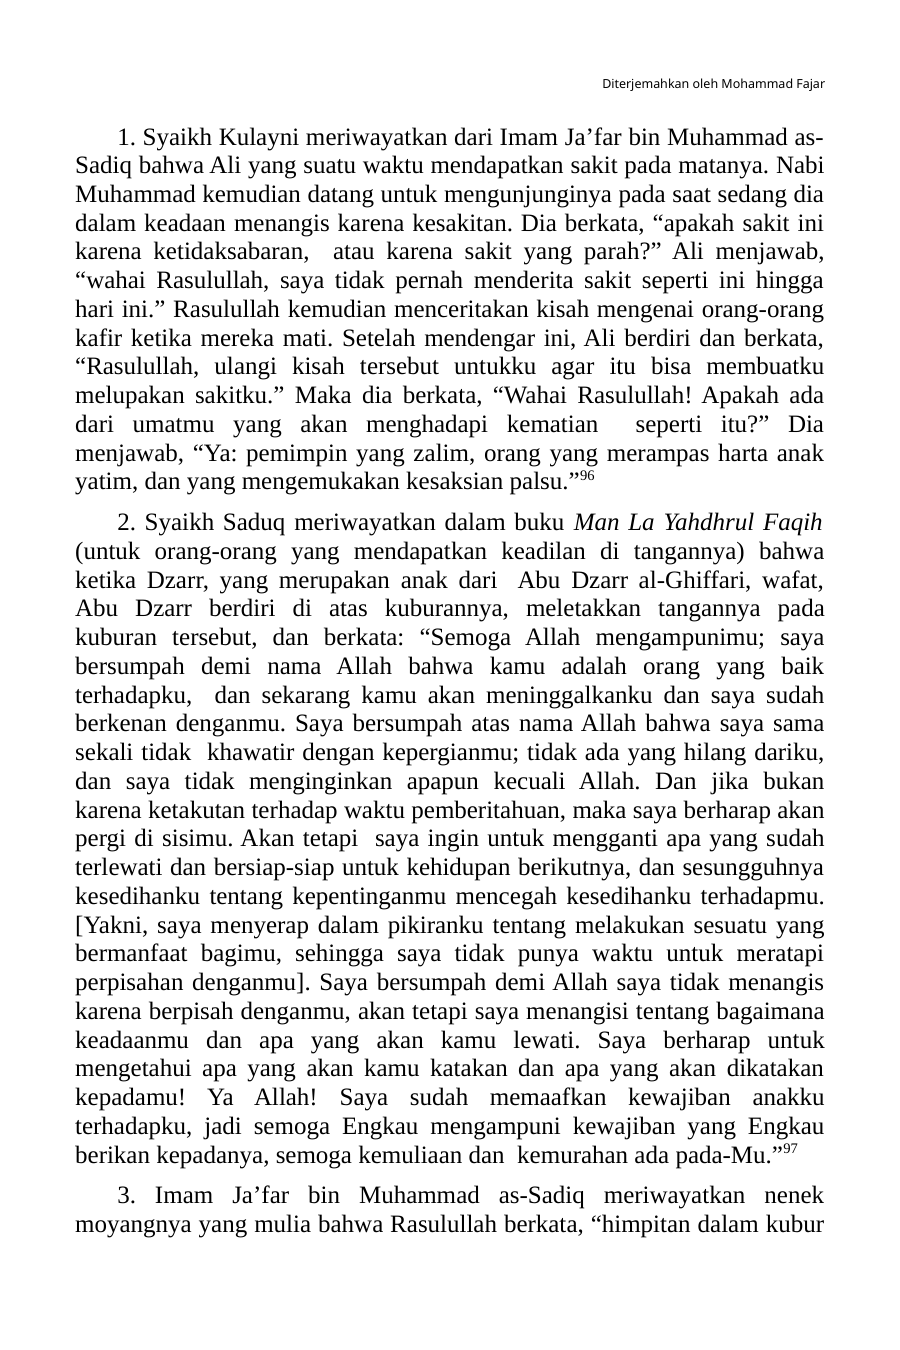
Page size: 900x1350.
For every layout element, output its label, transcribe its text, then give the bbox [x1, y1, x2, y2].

text 2. Syaikh Saduq meriwayatkan dalam buku Man La Yahdhrul Faqih (untuk orang-orang yang mendapatkan keadilan di tangannya) bahwa ketika Dzarr, yang merupakan anak dari Abu Dzarr al-Ghiffari, wafat, Abu Dzarr berdiri di atas kuburannya, meletakkan tangannya pada kuburan tersebut, dan berkata: “Semoga Allah mengampunimu; saya bersumpah demi nama Allah bahwa kamu adalah orang yang baik terhadapku, dan sekarang kamu akan meninggalkanku dan saya sudah berkenan denganmu. Saya bersumpah atas nama Allah bahwa saya sama sekali tidak khawatir dengan kepergianmu; tidak ada yang hilang dariku, dan saya tidak menginginkan apapun kecuali Allah. Dan jika bukan karena ketakutan terhadap waktu pemberitahuan, maka saya berharap akan pergi di sisimu. Akan tetapi saya ingin untuk mengganti apa yang sudah terlewati dan bersiap-siap untuk kehidupan berikutnya, dan sesungguhnya kesedihanku tentang kepentinganmu mencegah kesedihanku terhadapmu. [Yakni, saya menyerap dalam pikiranku tentang melakukan sesuatu yang bermanfaat bagimu, sehingga saya tidak punya waktu untuk meratapi perpisahan denganmu]. Saya bersumpah demi Allah saya tidak menangis karena berpisah denganmu, akan tetapi saya menangisi tentang bagaimana keadaanmu dan apa yang akan kamu lewati. Saya berharap untuk mengetahui apa yang akan kamu katakan dan apa yang akan dikatakan kepadamu! Ya Allah! Saya sudah memaafkan kewajiban anakku terhadapku, jadi semoga Engkau mengampuni kewajiban yang Engkau berikan kepadanya, semoga kemuliaan dan kemurahan ada pada-Mu.” [75, 507, 825, 1168]
text 1. Syaikh Kulayni meriwayatkan dari Imam Ja’far bin Muhammad as-Sadiq bahwa Ali yang suatu waktu mendapatkan sakit pada matanya. Nabi Muhammad kemudian datang untuk mengunjunginya pada saat sedang dia dalam keadaan menangis karena kesakitan. Dia berkata, “apakah sakit ini karena ketidaksabaran, atau karena sakit yang parah?” Ali menjawab, “wahai Rasulullah, saya tidak pernah menderita sakit seperti ini hingga hari ini.” Rasulullah kemudian menceritakan kisah mengenai orang-orang kafir ketika mereka mati. Setelah mendengar ini, Ali berdiri dan berkata, “Rasulullah, ulangi kisah tersebut untukku agar itu bisa membuatku melupakan sakitku.” Maka dia berkata, “Wahai Rasulullah! Apakah ada dari umatmu yang akan menghadapi kematian seperti itu?” Dia menjawab, “Ya: pemimpin yang zalim, orang yang merampas harta anak yatim, dan yang mengemukakan kesaksian palsu.” [75, 122, 825, 495]
text 3. Imam Ja’far bin Muhammad as-Sadiq meriwayatkan nenek moyangnya yang mulia bahwa Rasulullah berkata, “himpitan dalam kubur [75, 1181, 825, 1238]
